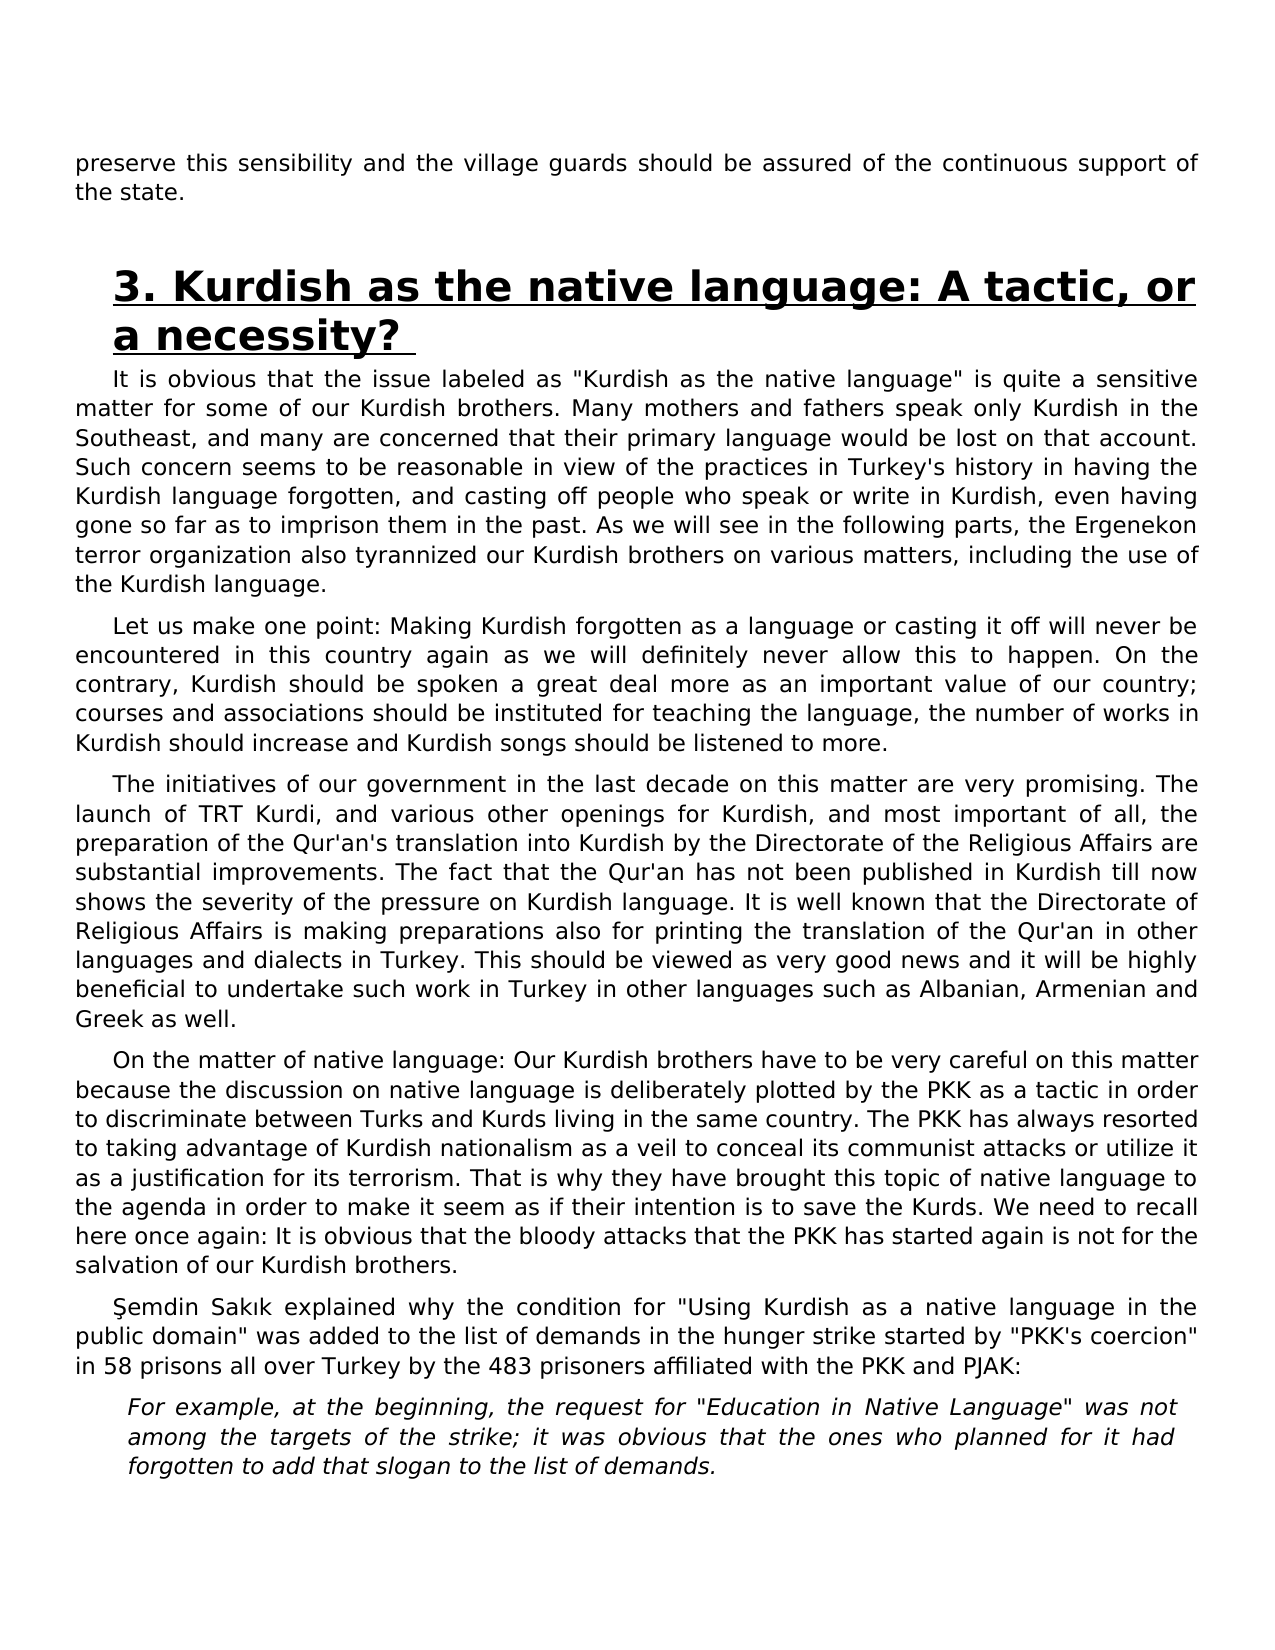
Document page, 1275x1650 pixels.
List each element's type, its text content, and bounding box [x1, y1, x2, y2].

text Şemdin Sakık explained why the condition for "Using Kurdish as a native language in the public domain" was added to the list of demands in the hunger strike started by "PKK's coercion" in 58 prisons all over Turkey by the 483 prisoners affiliated with the PKK and PJAK: [75, 1294, 1200, 1379]
text preserve this sensibility and the village guards should be assured of the continuous support of the state. [75, 150, 1200, 206]
text It is obvious that the issue labeled as "Kurdish as the native language" is quite a sensitive matter for some of our Kurdish brothers. Many mothers and fathers speak only Kurdish in the Southeast, and many are concerned that their primary language would be lost on that account. Such concern seems to be reasonable in view of the practices in Turkey's history in having the Kurdish language forgotten, and casting off people who speak or write in Kurdish, even having gone so far as to imprison them in the past. As we will see in the following parts, the Ergenekon terror organization also tyrannized our Kurdish brothers on various matters, including the use of the Kurdish language. [75, 366, 1200, 598]
text The initiatives of our government in the last decade on this matter are very promising. The launch of TRT Kurdi, and various other openings for Kurdish, and most important of all, the preparation of the Qur'an's translation into Kurdish by the Directorate of the Religious Affairs are substantial improvements. The fact that the Qur'an has not been published in Kurdish till now shows the severity of the pressure on Kurdish language. It is well known that the Directorate of Religious Affairs is making preparations also for printing the translation of the Qur'an in other languages and dialects in Turkey. This should be viewed as very good news and it will be highly beneficial to undertake such work in Turkey in other languages such as Albanian, Armenian and Greek as well. [75, 772, 1200, 1032]
subtitle 3. Kurdish as the native language: A tactic, or a necessity? [112, 263, 1200, 360]
text For example, at the beginning, the request for "Education in Native Language" was not among the targets of the strike; it was obvious that the ones who planned for it had forgotten to add that slogan to the list of demands. [127, 1394, 1177, 1480]
text On the matter of native language: Our Kurdish brothers have to be very careful on this matter because the discussion on native language is deliberately plotted by the PKK as a tactic in order to discriminate between Turks and Kurds living in the same country. The PKK has always resorted to taking advantage of Kurdish nationalism as a veil to conceal its communist attacks or utilize it as a justification for its terrorism. That is why they have brought this topic of native language to the agenda in order to make it seem as if their intention is to save the Kurds. We need to recall here once again: It is obvious that the bloody attacks that the PKK has started again is not for the salvation of our Kurdish brothers. [75, 1048, 1200, 1279]
text Let us make one point: Making Kurdish forgotten as a language or casting it off will never be encountered in this country again as we will definitely never allow this to happen. On the contrary, Kurdish should be spoken a great deal more as an important value of our country; courses and associations should be instituted for teaching the language, the number of works in Kurdish should increase and Kurdish songs should be listened to more. [75, 613, 1200, 757]
